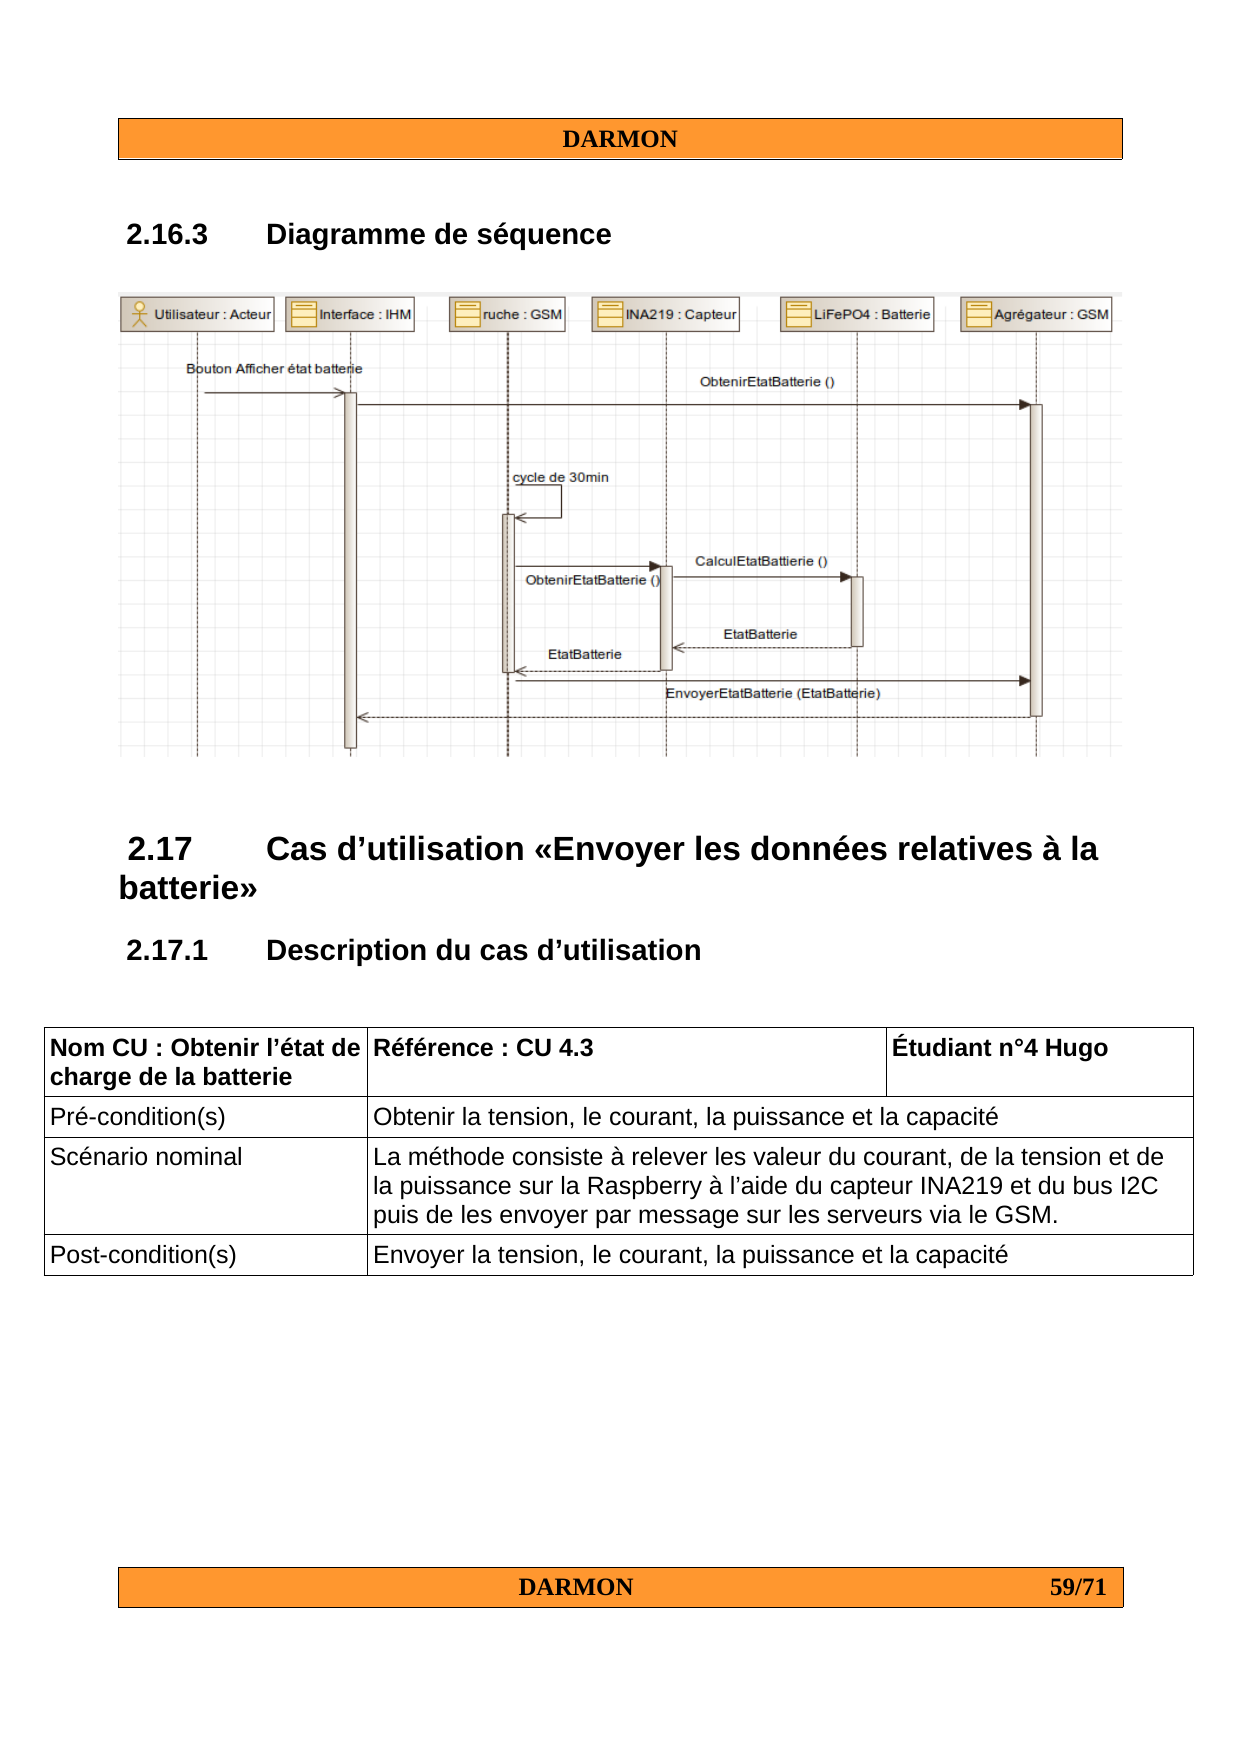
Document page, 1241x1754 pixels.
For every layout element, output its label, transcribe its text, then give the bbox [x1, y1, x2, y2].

table_cell Obtenir la tension, le courant, la puissance et la capacité [368, 1097, 1193, 1137]
table_cell La méthode consiste à relever les valeur du courant, de la tension et de la puissance sur la Raspberry à l’aide du capteur INA219 et du bus I2C puis de les envoyer par message sur les serveurs via le GSM. [368, 1138, 1193, 1234]
table_cell Envoyer la tension, le courant, la puissance et la capacité [368, 1235, 1193, 1275]
subtitle Diagramme de séquence [118, 217, 1122, 251]
picture [118, 292, 1123, 757]
subtitle Description du cas d’utilisation [118, 933, 1122, 967]
table_header Nom CU : Obtenir l’état de charge de la batterie [45, 1028, 367, 1096]
table_header Étudiant n°4 Hugo [887, 1028, 1193, 1096]
table_cell Post-condition(s) [45, 1235, 367, 1275]
subtitle Cas d’utilisation «Envoyer les données relatives à la batterie» [118, 829, 1122, 906]
table_header Référence : CU 4.3 [368, 1028, 886, 1096]
table_cell Pré-condition(s) [45, 1097, 367, 1137]
table_cell Scénario nominal [45, 1138, 367, 1234]
